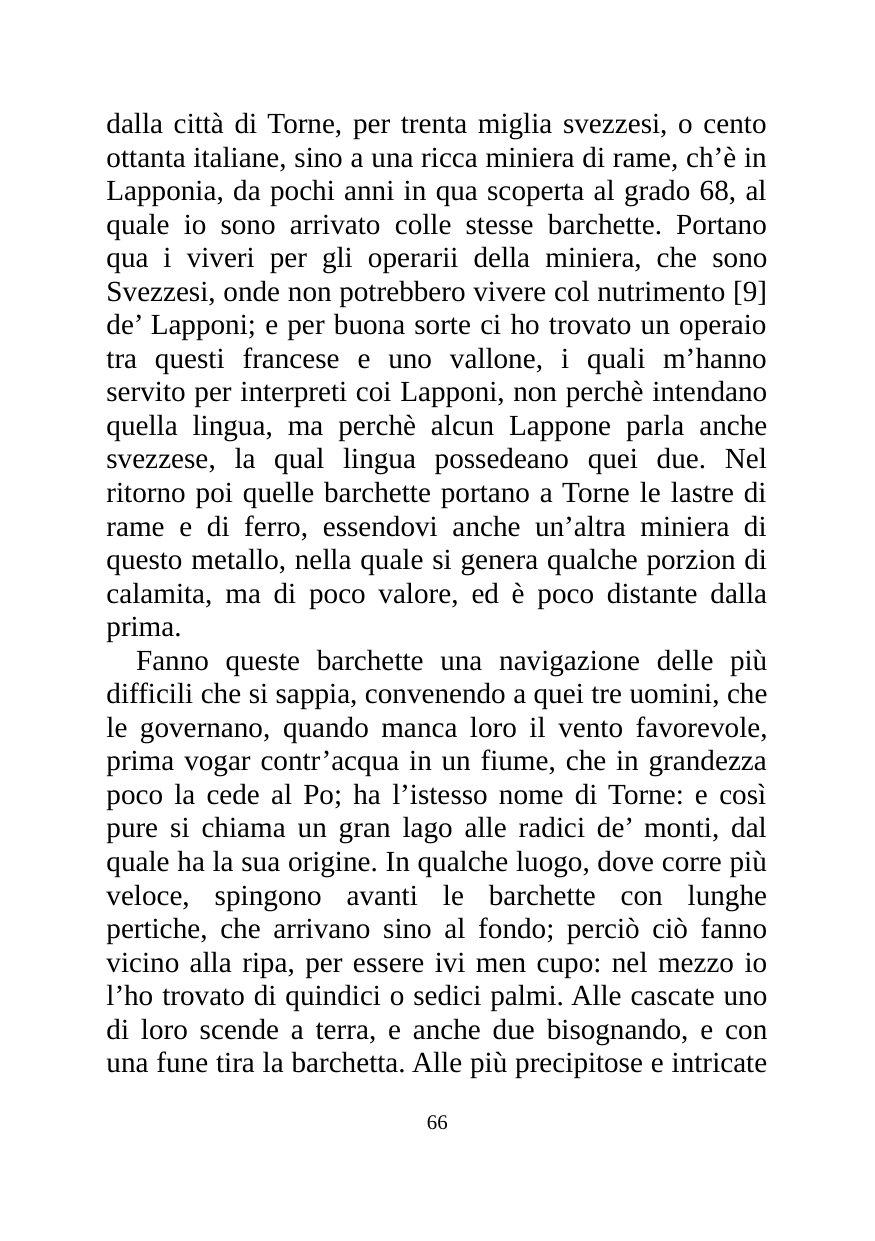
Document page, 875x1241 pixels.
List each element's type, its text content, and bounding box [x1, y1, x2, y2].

text dalla città di Torne, per trenta miglia svezzesi, o cento ottanta italiane, sino a una ricca miniera di rame, ch’è in Lapponia, da pochi anni in qua scoperta al grado 68, al quale io sono arrivato colle stesse barchette. Portano qua i viveri per gli operarii della miniera, che sono Svezzesi, onde non potrebbero vivere col nutrimento [9] de’ Lapponi; e per buona sorte ci ho trovato un operaio tra questi francese e uno vallone, i quali m’hanno servito per interpreti coi Lapponi, non perchè intendano quella lingua, ma perchè alcun Lappone parla anche svezzese, la qual lingua possedeano quei due. Nel ritorno poi quelle barchette portano a Torne le lastre di rame e di ferro, essendovi anche un’altra miniera di questo metallo, nella quale si genera qualche porzion di calamita, ma di poco valore, ed è poco distante dalla prima. [106, 106, 768, 643]
text Fanno queste barchette una navigazione delle più difficili che si sappia, convenendo a quei tre uomini, che le governano, quando manca loro il vento favorevole, prima vogar contr’acqua in un fiume, che in grandezza poco la cede al Po; ha l’istesso nome di Torne: e così pure si chiama un gran lago alle radici de’ monti, dal quale ha la sua origine. In qualche luogo, dove corre più veloce, spingono avanti le barchette con lunghe pertiche, che arrivano sino al fondo; perciò ciò fanno vicino alla ripa, per essere ivi men cupo: nel mezzo io l’ho trovato di quindici o sedici palmi. Alle cascate uno di loro scende a terra, e anche due bisognando, e con una fune tira la barchetta. Alle più precipitose e intricate [106, 643, 768, 1079]
